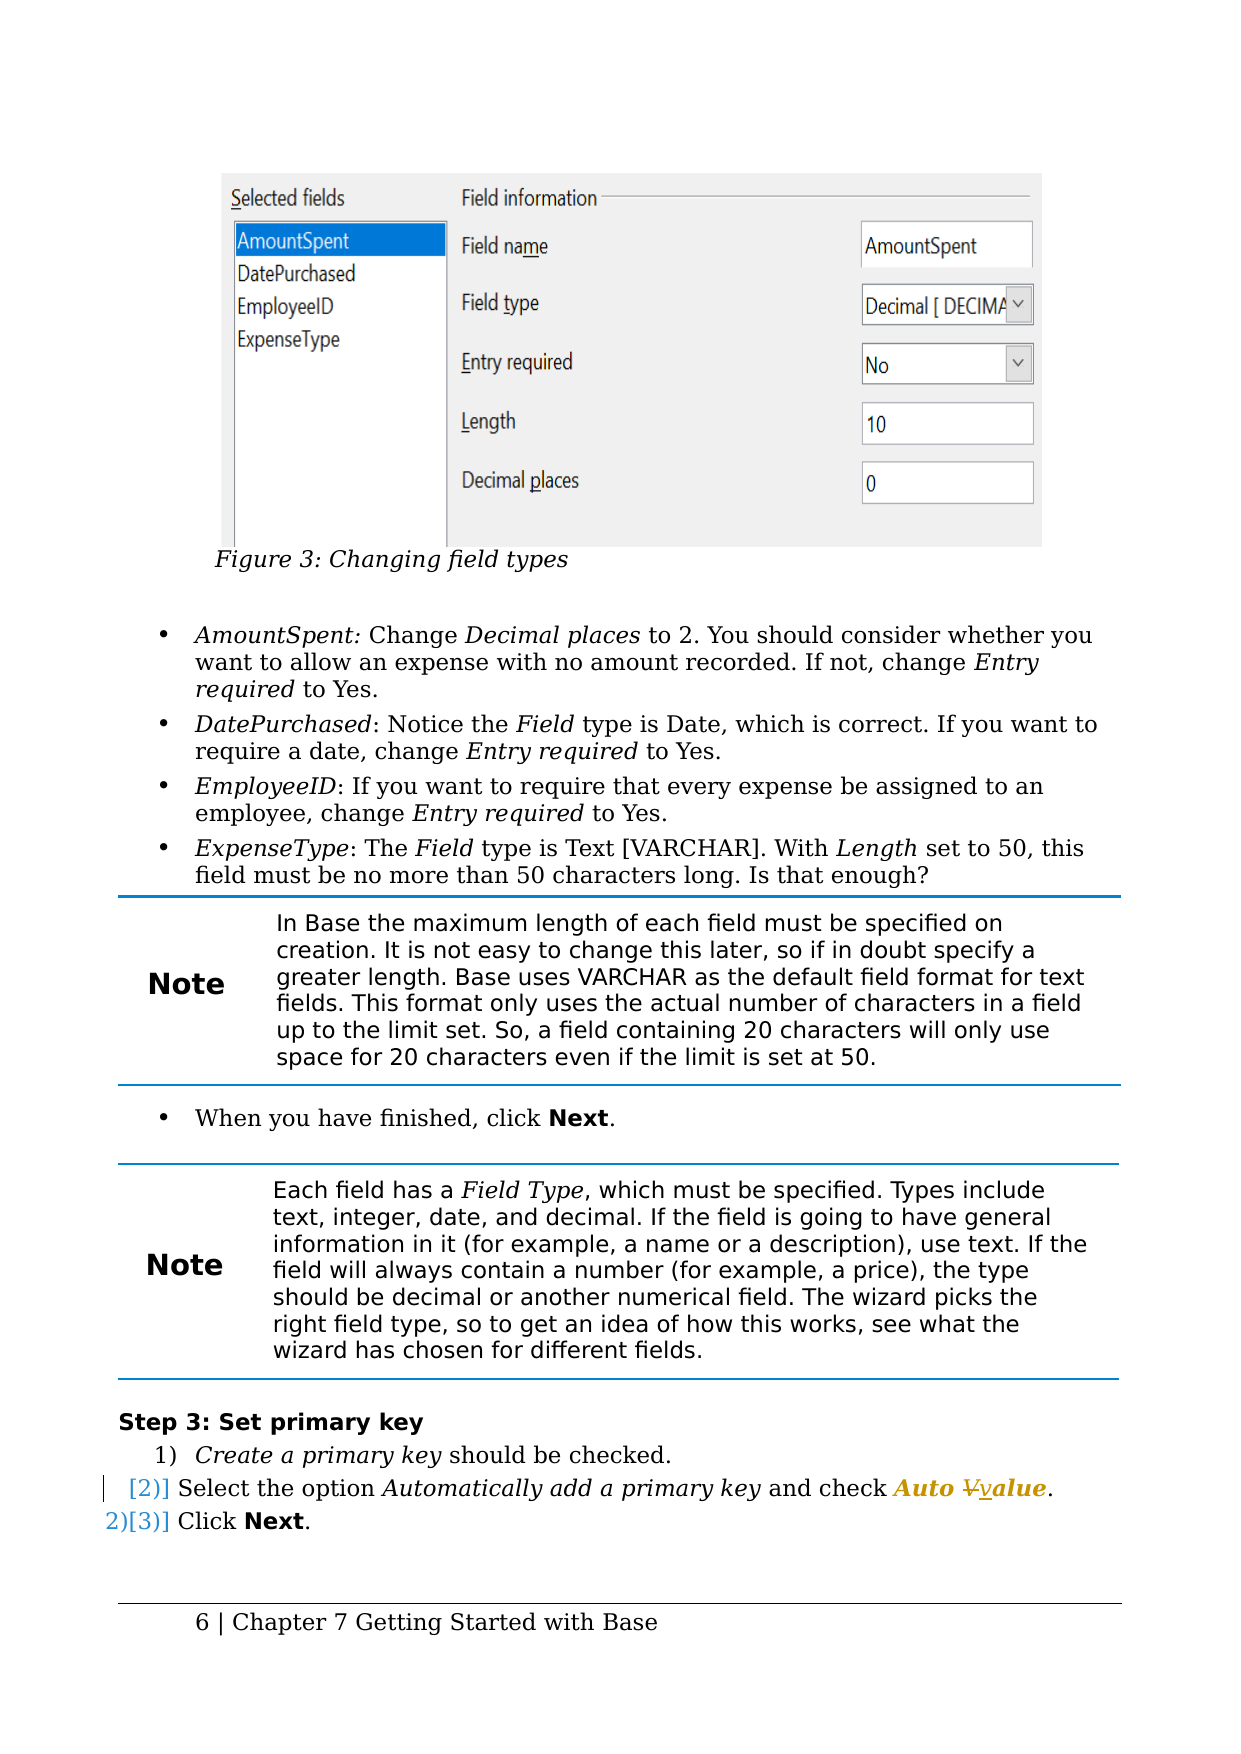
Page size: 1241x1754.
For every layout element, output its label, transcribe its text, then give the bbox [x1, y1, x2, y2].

list Select the option Automatically add a primary key and check Auto value. [177, 1475, 1122, 1502]
text Figure 3: Changing field types [215, 547, 1043, 573]
list Step 3: Set primary key [118, 1409, 1122, 1436]
list ExpenseType: The Field type is Text [VARCHAR]. With Length set to 50, this field must be no more than 50 characters long. Is that enough? [156, 833, 1122, 889]
list DatePurchased: Notice the Field type is Date, which is correct. If you want to require a date, change Entry required to Yes. [156, 709, 1122, 765]
list When you have finished, click Next. [156, 1103, 1122, 1132]
list AmountSpent: Change Decimal places to 2. You should consider whether you want to allow an expense with no amount recorded. If not, change Entry required to Yes. [156, 620, 1122, 703]
picture [221, 173, 1042, 547]
table_header Each field has a Field Type, which must be specified. Types include text, integer, date, and decimal. If the field is going to have general information in it (for example, a name or a description), use text. If the field will always contain a number (for example, a price), the type should be decimal or another numerical field. The wizard picks the right field type, so to get an idea of how this works, see what the wizard has chosen for different fields. [251, 1165, 1119, 1377]
list Create a primary key should be checked. [177, 1442, 1122, 1469]
table_header Note [118, 1165, 251, 1377]
table_header In Base the maximum length of each field must be specified on creation. It is not easy to change this later, so if in doubt specify a greater length. Base uses VARCHAR as the default field format for text fields. This format only uses the actual number of characters in a field up to the limit set. So, a field containing 20 characters will only use space for 20 characters even if the limit is set at 50. [255, 898, 1121, 1083]
table_header Note [118, 898, 255, 1083]
list EmployeeID: If you want to require that every expense be assigned to an employee, change Entry required to Yes. [156, 771, 1122, 827]
list Click Next. [177, 1508, 1122, 1535]
